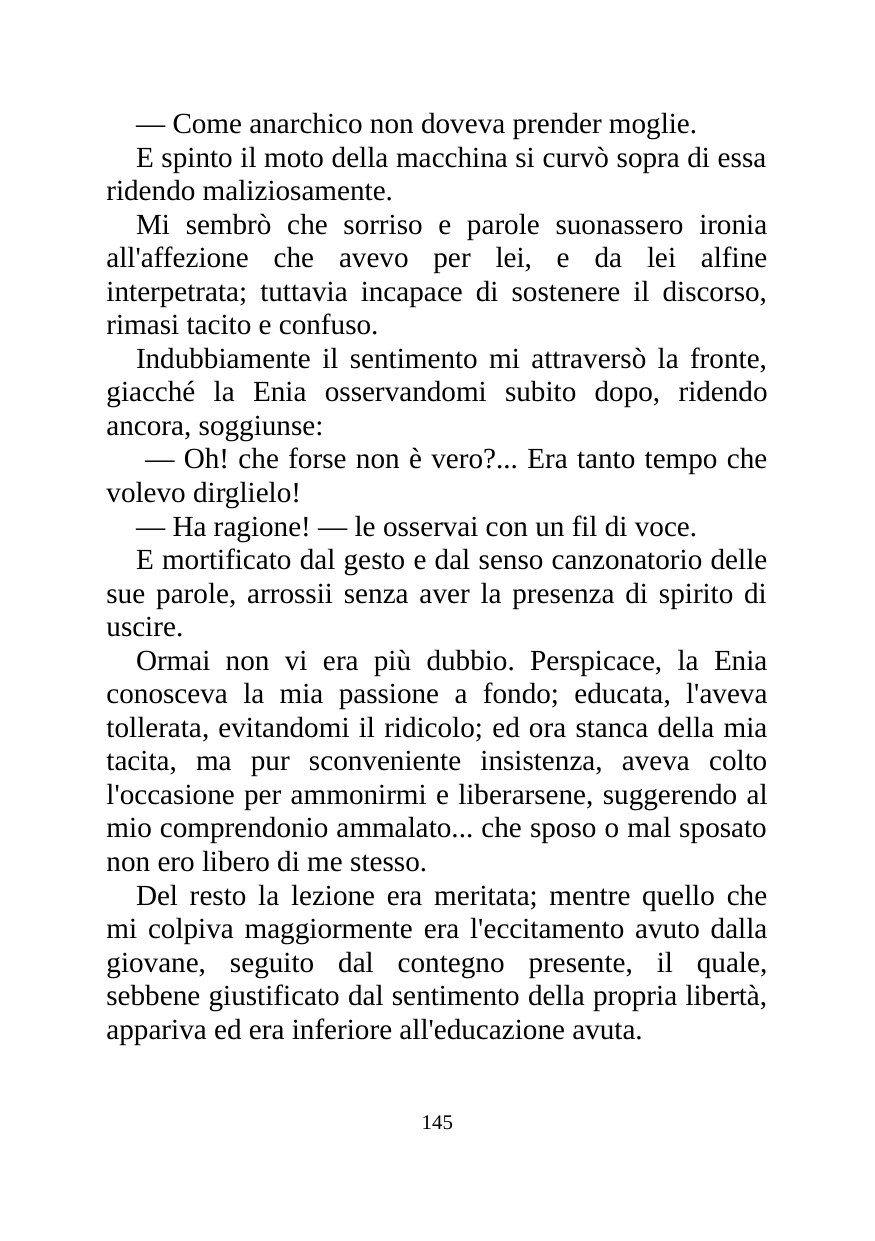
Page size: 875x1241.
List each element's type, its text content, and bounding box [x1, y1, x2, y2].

text Del resto la lezione era meritata; mentre quello che mi colpiva maggiormente era l'eccitamento avuto dalla giovane, seguito dal contegno presente, il quale, sebbene giustificato dal sentimento della propria libertà, appariva ed era inferiore all'educazione avuta. [106, 878, 768, 1045]
text Mi sembrò che sorriso e parole suonassero ironia all'affezione che avevo per lei, e da lei alfine interpetrata; tuttavia incapace di sostenere il discorso, rimasi tacito e confuso. [106, 207, 768, 341]
text Ormai non vi era più dubbio. Perspicace, la Enia conosceva la mia passione a fondo; educata, l'aveva tollerata, evitandomi il ridicolo; ed ora stanca della mia tacita, ma pur sconveniente insistenza, aveva colto l'occasione per ammonirmi e liberarsene, suggerendo al mio comprendonio ammalato... che sposo o mal sposato non ero libero di me stesso. [106, 643, 768, 878]
text — Come anarchico non doveva prender moglie. [106, 106, 768, 140]
text E mortificato dal gesto e dal senso canzonatorio delle sue parole, arrossii senza aver la presenza di spirito di uscire. [106, 542, 768, 643]
text — Oh! che forse non è vero?... Era tanto tempo che volevo dirglielo! [106, 442, 768, 509]
text E spinto il moto della macchina si curvò sopra di essa ridendo maliziosamente. [106, 140, 768, 207]
text Indubbiamente il sentimento mi attraversò la fronte, giacché la Enia osservandomi subito dopo, ridendo ancora, soggiunse: [106, 341, 768, 442]
text — Ha ragione! — le osservai con un fil di voce. [106, 509, 768, 542]
